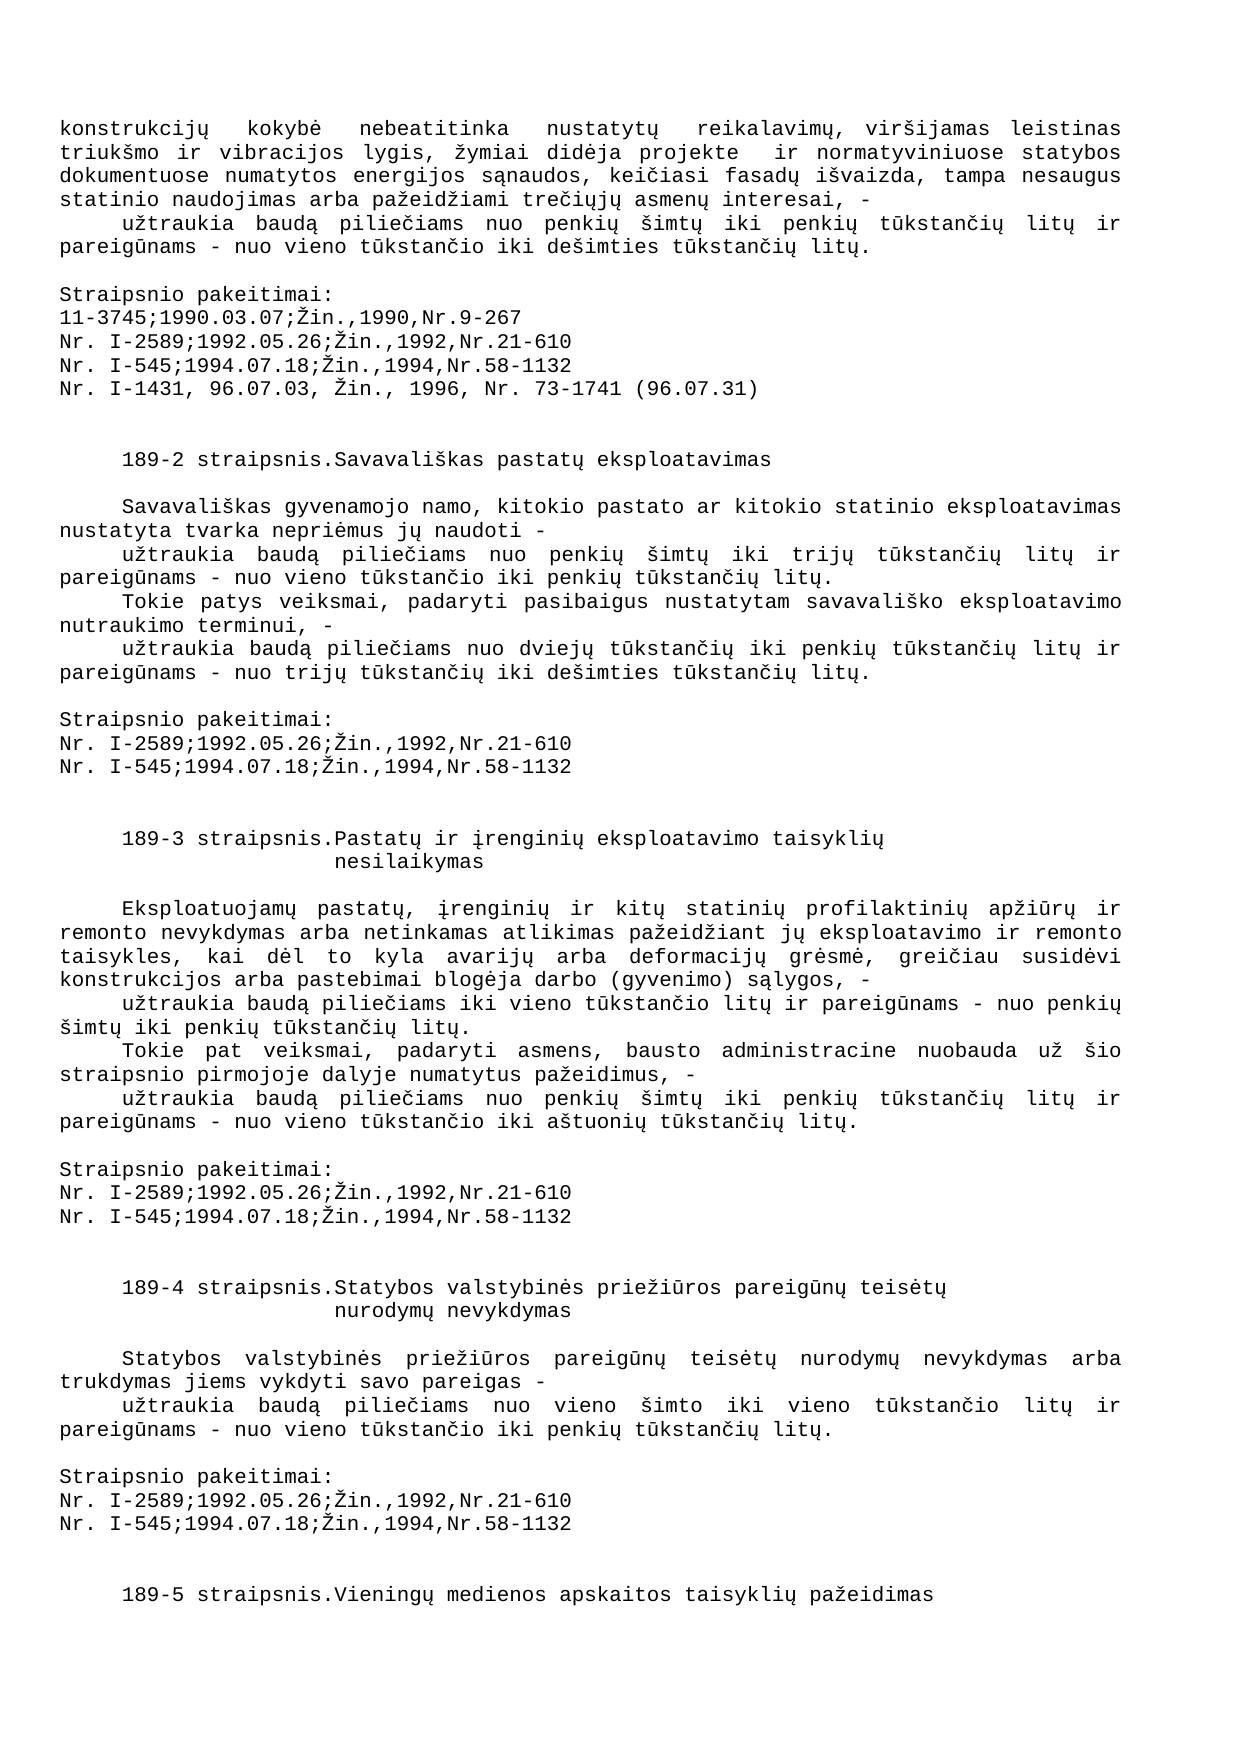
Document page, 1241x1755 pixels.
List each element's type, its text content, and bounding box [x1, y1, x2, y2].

text Nr. I-545;1994.07.18;Žin.,1994,Nr.58-1132 [59, 757, 1122, 780]
text 11-3745;1990.03.07;Žin.,1990,Nr.9-267 [59, 307, 1122, 331]
text nesilaikymas [59, 851, 1122, 875]
text užtraukia baudą piliečiams nuo penkių šimtų iki penkių tūkstančių litų ir pareigūnams - nuo vieno tūkstančio iki dešimties tūkstančių litų. [59, 213, 1122, 260]
text Nr. I-545;1994.07.18;Žin.,1994,Nr.58-1132 [59, 1513, 1122, 1537]
text Statybos valstybinės priežiūros pareigūnų teisėtų nurodymų nevykdymas arba trukdymas jiems vykdyti savo pareigas - [59, 1348, 1122, 1395]
text Straipsnio pakeitimai: [59, 284, 1122, 307]
text 189-2 straipsnis.Savavališkas pastatų eksploatavimas [59, 449, 1122, 473]
text užtraukia baudą piliečiams nuo vieno šimto iki vieno tūkstančio litų ir pareigūnams - nuo vieno tūkstančio iki penkių tūkstančių litų. [59, 1395, 1122, 1442]
text 189-4 straipsnis.Statybos valstybinės priežiūros pareigūnų teisėtų [59, 1277, 1122, 1300]
text Savavališkas gyvenamojo namo, kitokio pastato ar kitokio statinio eksploatavimas nustatyta tvarka nepriėmus jų naudoti - [59, 496, 1122, 544]
text 189-5 straipsnis.Vieningų medienos apskaitos taisyklių pažeidimas [59, 1584, 1122, 1608]
text Nr. I-545;1994.07.18;Žin.,1994,Nr.58-1132 [59, 1206, 1122, 1229]
text Tokie pat veiksmai, padaryti asmens, bausto administracine nuobauda už šio straipsnio pirmojoje dalyje numatytus pažeidimus, - [59, 1040, 1122, 1088]
text Straipsnio pakeitimai: [59, 1466, 1122, 1489]
text Nr. I-2589;1992.05.26;Žin.,1992,Nr.21-610 [59, 1182, 1122, 1206]
text užtraukia baudą piliečiams nuo penkių šimtų iki trijų tūkstančių litų ir pareigūnams - nuo vieno tūkstančio iki penkių tūkstančių litų. [59, 544, 1122, 591]
text užtraukia baudą piliečiams nuo dviejų tūkstančių iki penkių tūkstančių litų ir pareigūnams - nuo trijų tūkstančių iki dešimties tūkstančių litų. [59, 638, 1122, 686]
text konstrukcijų kokybė nebeatitinka nustatytų reikalavimų, viršijamas leistinas triukšmo ir vibracijos lygis, žymiai didėja projekte ir normatyviniuose statybos dokumentuose numatytos energijos sąnaudos, keičiasi fasadų išvaizda, tampa nesaugus statinio naudojimas arba pažeidžiami trečiųjų asmenų interesai, - [59, 118, 1122, 213]
text Eksploatuojamų pastatų, įrenginių ir kitų statinių profilaktinių apžiūrų ir remonto nevykdymas arba netinkamas atlikimas pažeidžiant jų eksploatavimo ir remonto taisykles, kai dėl to kyla avarijų arba deformacijų grėsmė, greičiau susidėvi konstrukcijos arba pastebimai blogėja darbo (gyvenimo) sąlygos, - [59, 898, 1122, 993]
text Nr. I-2589;1992.05.26;Žin.,1992,Nr.21-610 [59, 733, 1122, 757]
text nurodymų nevykdymas [59, 1300, 1122, 1324]
text Nr. I-2589;1992.05.26;Žin.,1992,Nr.21-610 [59, 331, 1122, 354]
text Nr. I-2589;1992.05.26;Žin.,1992,Nr.21-610 [59, 1489, 1122, 1513]
text Tokie patys veiksmai, padaryti pasibaigus nustatytam savavališko eksploatavimo nutraukimo terminui, - [59, 591, 1122, 638]
text užtraukia baudą piliečiams iki vieno tūkstančio litų ir pareigūnams - nuo penkių šimtų iki penkių tūkstančių litų. [59, 993, 1122, 1040]
text 189-3 straipsnis.Pastatų ir įrenginių eksploatavimo taisyklių [59, 827, 1122, 851]
text Straipsnio pakeitimai: [59, 709, 1122, 733]
text Nr. I-1431, 96.07.03, Žin., 1996, Nr. 73-1741 (96.07.31) [59, 378, 1122, 402]
text užtraukia baudą piliečiams nuo penkių šimtų iki penkių tūkstančių litų ir pareigūnams - nuo vieno tūkstančio iki aštuonių tūkstančių litų. [59, 1088, 1122, 1135]
text Nr. I-545;1994.07.18;Žin.,1994,Nr.58-1132 [59, 354, 1122, 378]
text Straipsnio pakeitimai: [59, 1158, 1122, 1182]
